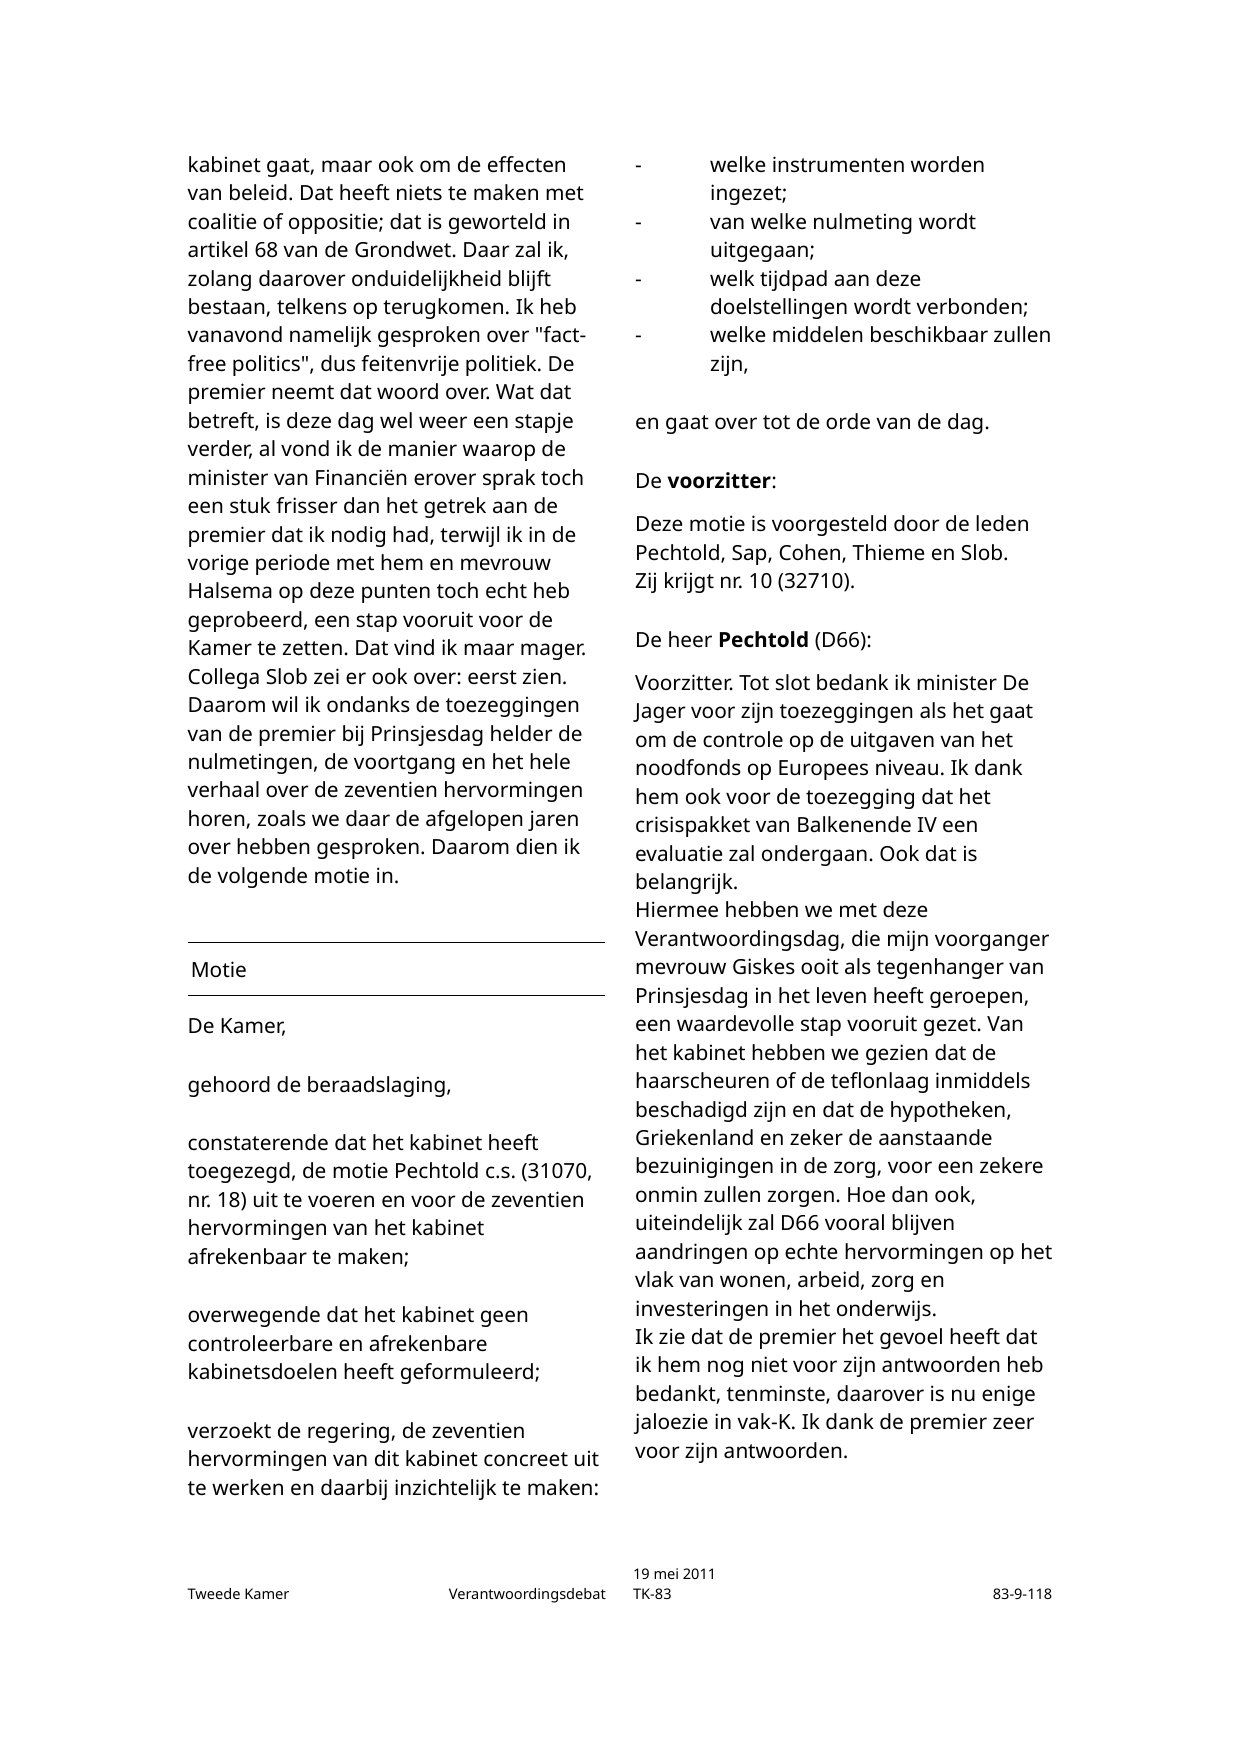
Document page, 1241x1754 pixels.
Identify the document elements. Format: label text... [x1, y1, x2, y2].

text Hiermee hebben we met deze Verantwoordingsdag, die mijn voorganger mevrouw Giskes ooit als tegenhanger van Prinsjesdag in het leven heeft geroepen, een waardevolle stap vooruit gezet. Van het kabinet hebben we gezien dat de haarscheuren of de teflonlaag inmiddels beschadigd zijn en dat de hypotheken, Griekenland en zeker de aanstaande bezuinigingen in de zorg, voor een zekere onmin zullen zorgen. Hoe dan ook, uiteindelijk zal D66 vooral blijven aandringen op echte hervormingen op het vlak van wonen, arbeid, zorg en investeringen in het onderwijs. [635, 896, 1053, 1322]
text Zij krijgt nr. 10 (32710). [635, 566, 1053, 595]
text gehoord de beraadslaging, [187, 1070, 605, 1098]
list welke middelen beschikbaar zullen zijn, [635, 321, 1053, 377]
text kabinet gaat, maar ook om de effecten van beleid. Dat heeft niets te maken met coalitie of oppositie; dat is geworteld in artikel 68 van de Grondwet. Daar zal ik, zolang daarover onduidelijkheid blijft bestaan, telkens op terugkomen. Ik heb vanavond namelijk gesproken over "fact-free politics", dus feitenvrije politiek. De premier neemt dat woord over. Wat dat betreft, is deze dag wel weer een stapje verder, al vond ik de manier waarop de minister van Financiën erover sprak toch een stuk frisser dan het getrek aan de premier dat ik nodig had, terwijl ik in de vorige periode met hem en mevrouw Halsema op deze punten toch echt heb geprobeerd, een stap vooruit voor de Kamer te zetten. Dat vind ik maar mager. Collega Slob zei er ook over: eerst zien. Daarom wil ik ondanks de toezeggingen van de premier bij Prinsjesdag helder de nulmetingen, de voortgang en het hele verhaal over de zeventien hervormingen horen, zoals we daar de afgelopen jaren over hebben gesproken. Daarom dien ik de volgende motie in. [187, 150, 605, 889]
list van welke nulmeting wordt uitgegaan; [635, 207, 1053, 264]
text  [635, 1494, 1053, 1523]
text verzoekt de regering, de zeventien hervormingen van dit kabinet concreet uit te werken en daarbij inzichtelijk te maken: [187, 1416, 605, 1501]
text De heer Pechtold (D66): [635, 625, 1053, 653]
text overwegende dat het kabinet geen controleerbare en afrekenbare kabinetsdoelen heeft geformuleerd; [187, 1300, 605, 1386]
text Deze motie is voorgesteld door de leden Pechtold, Sap, Cohen, Thieme en Slob. [635, 509, 1053, 566]
text constaterende dat het kabinet heeft toegezegd, de motie Pechtold c.s. (31070, nr. 18) uit te voeren en voor de zeventien hervormingen van het kabinet afrekenbaar te maken; [187, 1128, 605, 1270]
text De Kamer, [187, 1011, 605, 1040]
text en gaat over tot de orde van de dag. [635, 407, 1053, 436]
text De voorzitter: [635, 466, 1053, 494]
subtitle Motie [187, 943, 605, 996]
list welk tijdpad aan deze doelstellingen wordt verbonden; [635, 264, 1053, 321]
list welke instrumenten worden ingezet; [635, 150, 1053, 207]
text Voorzitter. Tot slot bedank ik minister De Jager voor zijn toezeggingen als het gaat om de controle op de uitgaven van het noodfonds op Europees niveau. Ik dank hem ook voor de toezegging dat het crisispakket van Balkenende IV een evaluatie zal ondergaan. Ook dat is belangrijk. [635, 668, 1053, 896]
text Ik zie dat de premier het gevoel heeft dat ik hem nog niet voor zijn antwoorden heb bedankt, tenminste, daarover is nu enige jaloezie in vak-K. Ik dank de premier zeer voor zijn antwoorden. [635, 1322, 1053, 1464]
